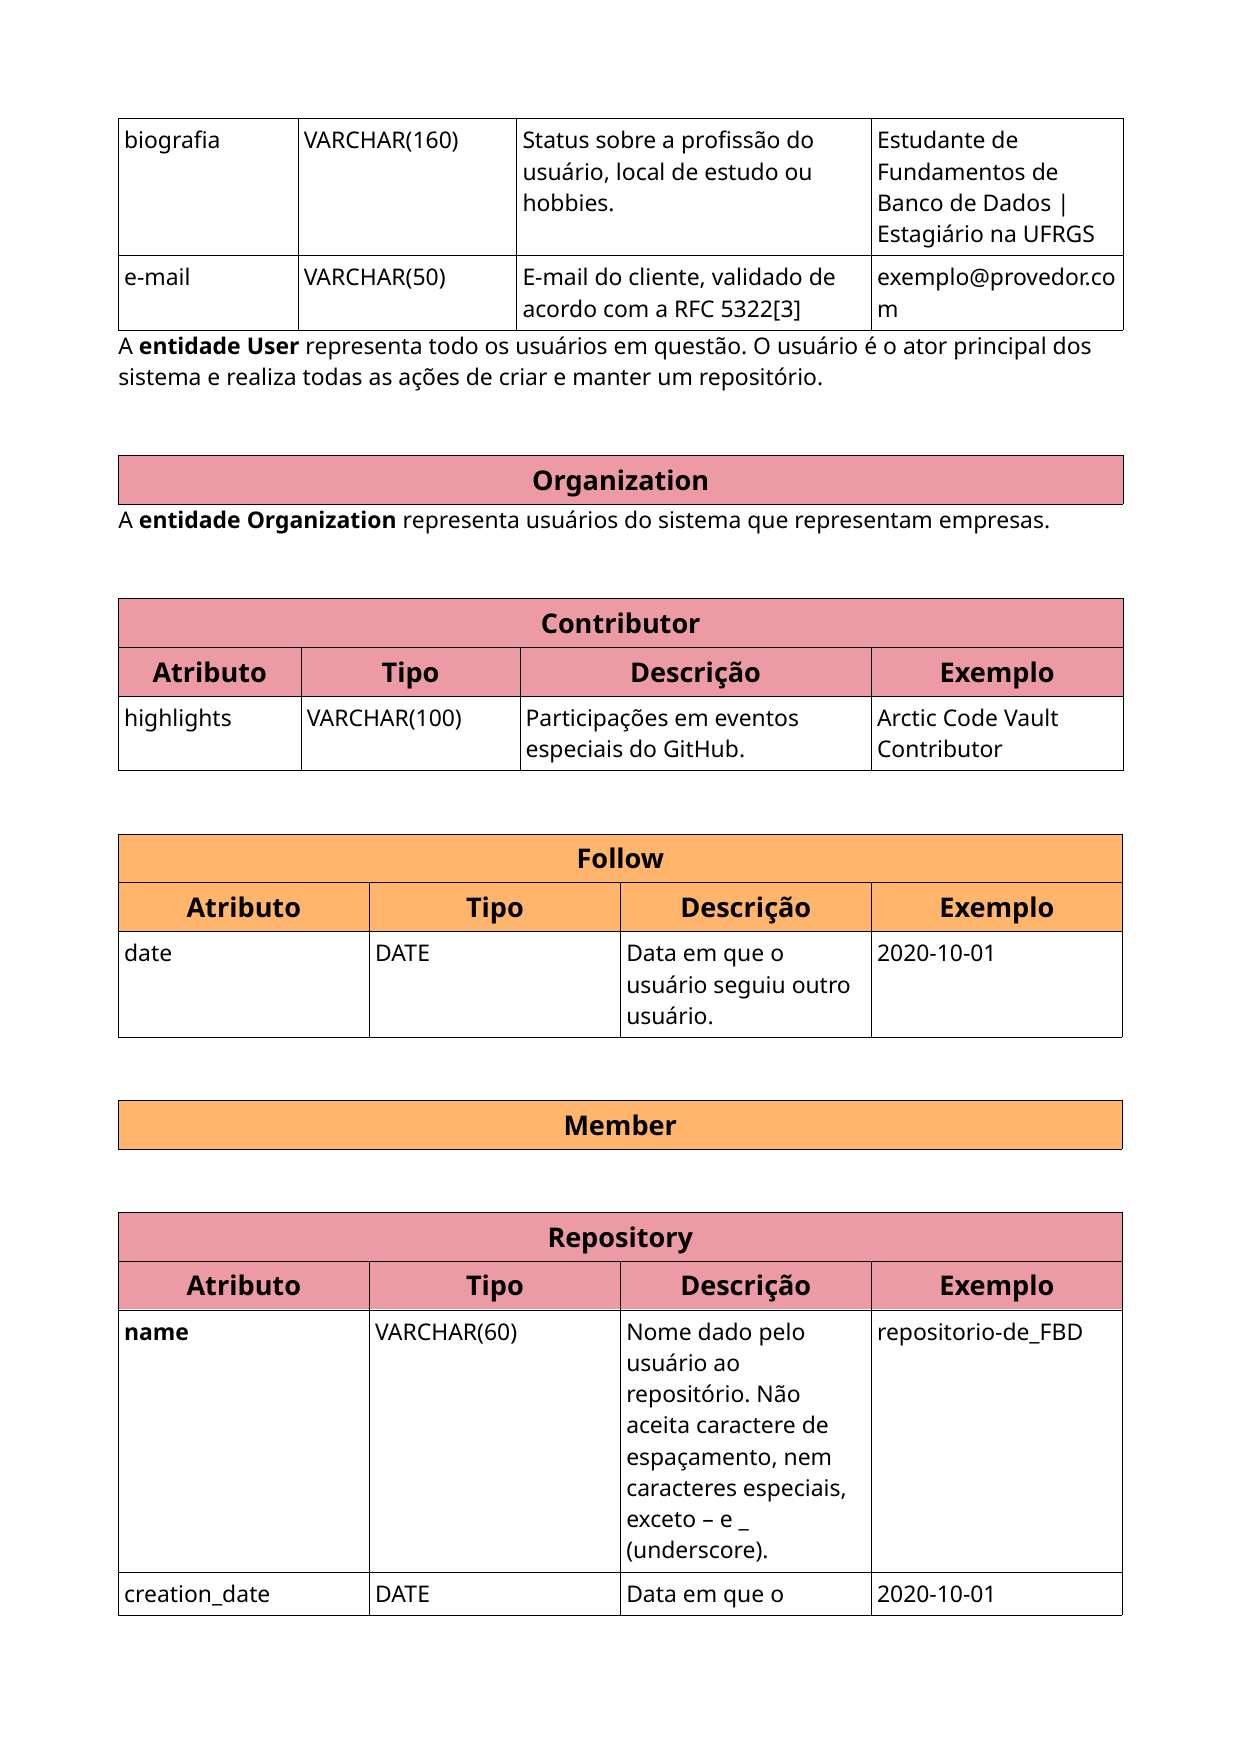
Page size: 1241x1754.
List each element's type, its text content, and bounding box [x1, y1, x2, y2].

table_cell repositorio-de_FBD [872, 1311, 1122, 1571]
table_cell Tipo [370, 1262, 620, 1309]
table_cell name [119, 1311, 369, 1571]
table_cell Exemplo [872, 883, 1122, 931]
table_cell Tipo [370, 883, 620, 931]
table_cell Atributo [119, 1262, 369, 1309]
table_cell biografia [119, 119, 298, 255]
table_header Organization [119, 456, 1123, 504]
text A entidade User representa todo os usuários em questão. O usuário é o ator principal dos sistema e realiza todas as ações de criar e manter um repositório. [118, 331, 1122, 393]
table_cell VARCHAR(50) [299, 256, 516, 329]
table_cell Nome dado pelo usuário ao repositório. Não aceita caractere de espaçamento, nem caracteres especiais, exceto – e _ (underscore). [621, 1311, 871, 1571]
table_cell Tipo [302, 648, 520, 696]
table_cell 2020-10-01 [872, 1573, 1122, 1615]
table_cell VARCHAR(100) [302, 697, 520, 770]
table_cell Descrição [621, 1262, 871, 1309]
table_cell 2020-10-01 [872, 932, 1122, 1037]
table_cell Data em que o [621, 1573, 871, 1615]
table_cell VARCHAR(160) [299, 119, 516, 255]
table_cell VARCHAR(60) [370, 1311, 620, 1571]
table_cell Descrição [621, 883, 871, 931]
table_cell Exemplo [872, 648, 1123, 696]
table_cell creation_date [119, 1573, 369, 1615]
table_header Follow [119, 835, 1122, 882]
table_header Repository [119, 1213, 1122, 1261]
table_cell Exemplo [872, 1262, 1122, 1309]
table_cell highlights [119, 697, 301, 770]
table_cell Arctic Code Vault Contributor [872, 697, 1123, 770]
table_cell Estudante de Fundamentos de Banco de Dados | Estagiário na UFRGS [872, 119, 1123, 255]
table_cell Atributo [119, 648, 301, 696]
table_header Member [119, 1101, 1122, 1149]
table_cell Atributo [119, 883, 369, 931]
table_cell date [119, 932, 369, 1037]
table_cell DATE [370, 1573, 620, 1615]
table_header Contributor [119, 599, 1123, 647]
table_cell Status sobre a profissão do usuário, local de estudo ou hobbies. [517, 119, 871, 255]
table_cell Participações em eventos especiais do GitHub. [521, 697, 871, 770]
table_cell DATE [370, 932, 620, 1037]
table_cell Data em que o usuário seguiu outro usuário. [621, 932, 871, 1037]
table_cell e-mail [119, 256, 298, 329]
table_cell E-mail do cliente, validado de acordo com a RFC 5322[3] [517, 256, 871, 329]
table_cell exemplo@provedor.com [872, 256, 1123, 329]
text A entidade Organization representa usuários do sistema que representam empresas. [118, 505, 1122, 536]
table_cell Descrição [521, 648, 871, 696]
